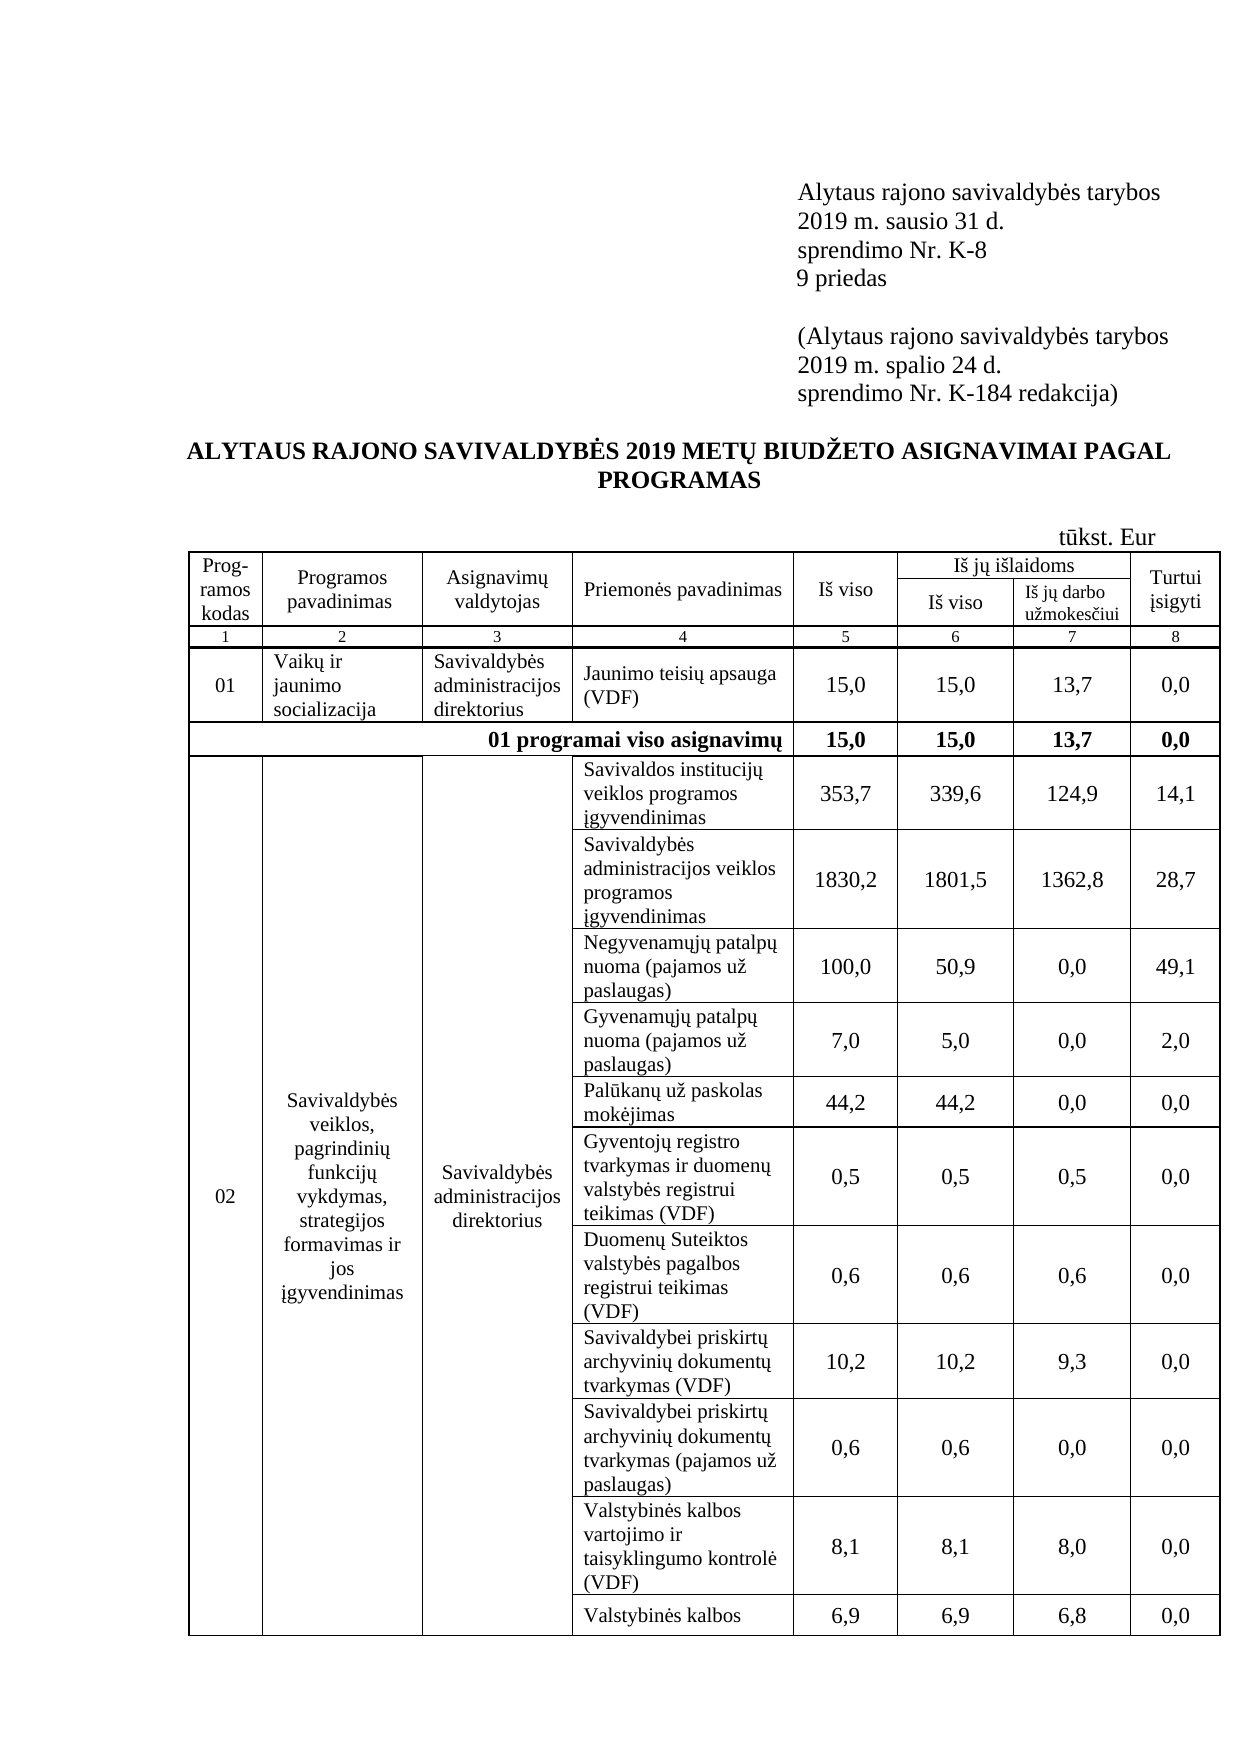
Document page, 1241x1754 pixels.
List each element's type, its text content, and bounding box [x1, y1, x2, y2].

text tūkst. Eur [1058, 522, 1181, 551]
table_cell 0,0 [1131, 1497, 1219, 1594]
table_cell 7,0 [794, 1003, 897, 1076]
table_header Priemonės pavadinimas [573, 553, 793, 625]
table_cell 1801,5 [898, 830, 1013, 928]
table_cell Valstybinės kalbos [573, 1595, 793, 1635]
table_header Turtui įsigyti [1131, 553, 1219, 625]
table_cell Iš viso [898, 579, 1013, 625]
text 2019 m. spalio 24 d. [177, 350, 1181, 378]
table_cell 9,3 [1014, 1324, 1130, 1397]
table_cell 0,0 [1131, 1128, 1219, 1225]
table_cell Valstybinės kalbos vartojimo ir taisyklingumo kontrolė (VDF) [573, 1497, 793, 1594]
text 2019 m. sausio 31 d. [177, 206, 1181, 235]
table_cell 100,0 [794, 929, 897, 1002]
table_cell 124,9 [1014, 757, 1130, 829]
table_cell 1830,2 [794, 830, 897, 928]
table_cell 0,5 [898, 1128, 1013, 1225]
table_cell 0,0 [1131, 1226, 1219, 1323]
table_cell 1362,8 [1014, 830, 1130, 928]
table_cell 8 [1131, 627, 1219, 646]
text sprendimo Nr. K-8 [177, 235, 1181, 263]
table_cell Vaikų ir jaunimo socializacija [263, 649, 422, 721]
table_cell 353,7 [794, 757, 897, 829]
table_header Iš viso [794, 553, 897, 625]
table_cell 44,2 [794, 1077, 897, 1126]
table_cell 0,0 [1131, 1077, 1219, 1126]
table_cell 0,5 [794, 1128, 897, 1225]
table_cell 4 [573, 627, 793, 646]
table_cell 6,8 [1014, 1595, 1130, 1635]
table_cell 1 [190, 627, 262, 646]
table_cell 3 [423, 627, 572, 646]
table_cell 0,5 [1014, 1128, 1130, 1225]
table_cell 15,0 [794, 649, 897, 721]
table_cell 6,9 [794, 1595, 897, 1635]
text 9 priedas [796, 263, 1181, 292]
table_cell 13,7 [1014, 723, 1130, 755]
table_header Programos pavadinimas [263, 553, 422, 625]
table_cell 0,6 [794, 1226, 897, 1323]
table_cell 6 [898, 627, 1013, 646]
table_cell Savivaldos institucijų veiklos programos įgyvendinimas [573, 757, 793, 829]
table_cell 0,0 [1014, 1077, 1130, 1126]
table_cell Duomenų Suteiktos valstybės pagalbos registrui teikimas (VDF) [573, 1226, 793, 1323]
table_cell 0,0 [1131, 1595, 1219, 1635]
table_cell 0,0 [1131, 1324, 1219, 1397]
table_cell 0,6 [794, 1399, 897, 1496]
table_cell 15,0 [898, 723, 1013, 755]
table_cell 339,6 [898, 757, 1013, 829]
table_cell 0,0 [1131, 1399, 1219, 1496]
table_cell 0,6 [898, 1399, 1013, 1496]
table_cell 01 programai viso asignavimų [190, 723, 793, 755]
table_cell Negyvenamųjų patalpų nuoma (pajamos už paslaugas) [573, 929, 793, 1002]
table_cell 50,9 [898, 929, 1013, 1002]
table_header Asignavimų valdytojas [423, 553, 572, 625]
table_cell 10,2 [898, 1324, 1013, 1397]
table_cell 0,6 [1014, 1226, 1130, 1323]
text ALYTAUS RAJONO SAVIVALDYBĖS 2019 METŲ BIUDŽETO ASIGNAVIMAI PAGAL PROGRAMAS [177, 436, 1181, 493]
table_cell 02 [190, 757, 262, 1635]
table_cell 44,2 [898, 1077, 1013, 1126]
table_cell 7 [1014, 627, 1130, 646]
table_cell 49,1 [1131, 929, 1219, 1002]
table_cell 8,1 [794, 1497, 897, 1594]
table_cell 0,6 [898, 1226, 1013, 1323]
table_cell 14,1 [1131, 757, 1219, 829]
table_cell 0,0 [1014, 929, 1130, 1002]
table_cell 15,0 [898, 649, 1013, 721]
table_cell Gyventojų registro tvarkymas ir duomenų valstybės registrui teikimas (VDF) [573, 1128, 793, 1225]
table_cell Savivaldybės administracijos direktorius [423, 756, 572, 1635]
table_cell Savivaldybės veiklos, pagrindinių funkcijų vykdymas, strategijos formavimas ir jos įgyvendinimas [263, 757, 422, 1635]
table_cell Iš jų darbo užmokesčiui [1014, 579, 1130, 625]
table_cell Savivaldybei priskirtų archyvinių dokumentų tvarkymas (pajamos už paslaugas) [573, 1399, 793, 1496]
table_cell Savivaldybės administracijos direktorius [423, 649, 572, 721]
table_cell Palūkanų už paskolas mokėjimas [573, 1077, 793, 1126]
table_cell 2 [263, 627, 422, 646]
table_cell 8,1 [898, 1497, 1013, 1594]
table_cell 0,0 [1014, 1003, 1130, 1076]
table_cell 15,0 [794, 723, 897, 755]
table_cell 0,0 [1131, 723, 1219, 755]
table_cell 01 [190, 649, 262, 721]
table_cell 2,0 [1131, 1003, 1219, 1076]
table_cell 28,7 [1131, 830, 1219, 928]
table_cell 6,9 [898, 1595, 1013, 1635]
table_cell Savivaldybei priskirtų archyvinių dokumentų tvarkymas (VDF) [573, 1324, 793, 1397]
table_cell 10,2 [794, 1324, 897, 1397]
text Alytaus rajono savivaldybės tarybos [177, 177, 1181, 206]
table_cell 13,7 [1014, 649, 1130, 721]
table_cell Gyvenamųjų patalpų nuoma (pajamos už paslaugas) [573, 1003, 793, 1076]
table_cell 5 [794, 627, 897, 646]
text sprendimo Nr. K-184 redakcija) [177, 378, 1181, 407]
table_cell 0,0 [1131, 649, 1219, 721]
table_cell 0,0 [1014, 1399, 1130, 1496]
table_cell 5,0 [898, 1003, 1013, 1076]
table_header Iš jų išlaidoms [898, 553, 1130, 577]
table_cell Savivaldybės administracijos veiklos programos įgyvendinimas [573, 830, 793, 928]
table_cell 8,0 [1014, 1497, 1130, 1594]
table_header Prog-ramos kodas [190, 553, 262, 625]
text (Alytaus rajono savivaldybės tarybos [177, 321, 1181, 350]
table_cell Jaunimo teisių apsauga (VDF) [573, 649, 793, 721]
